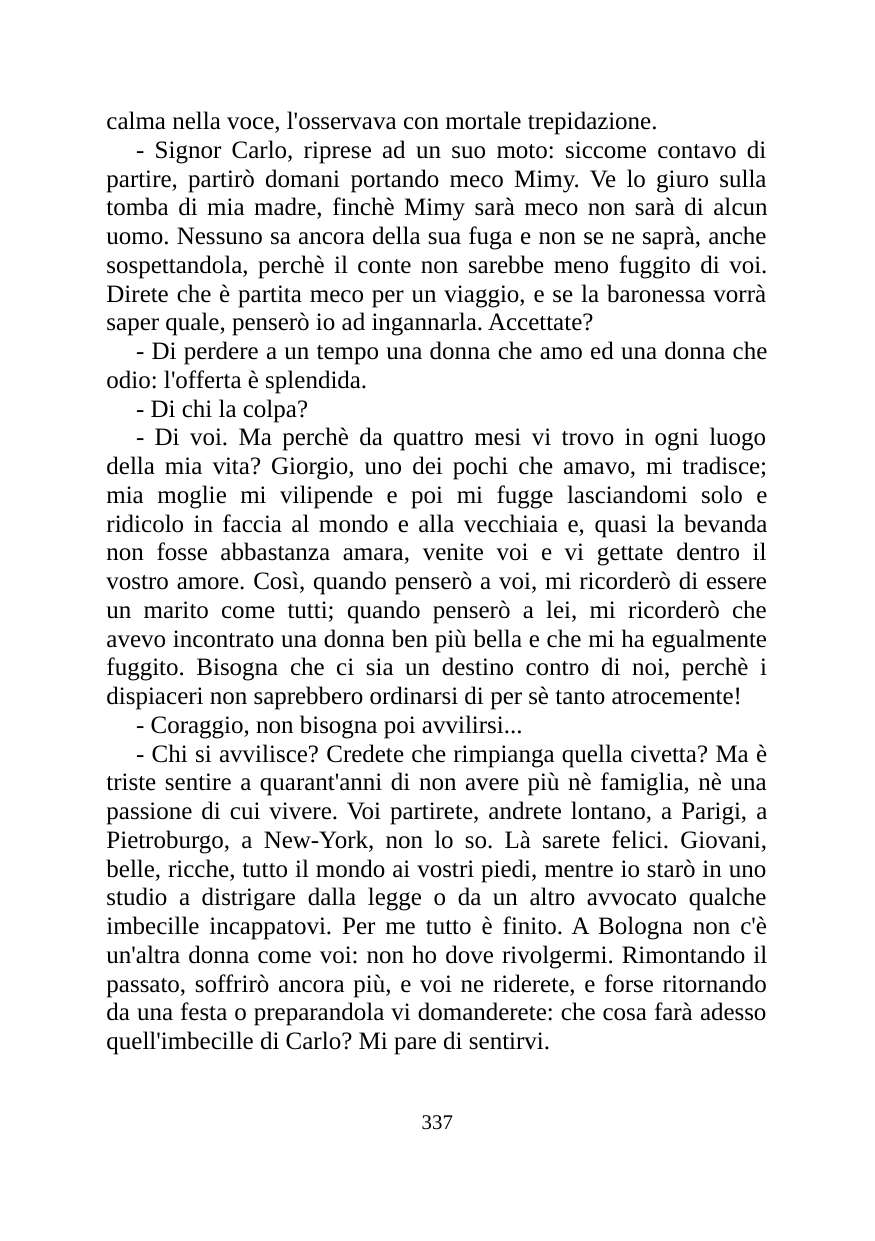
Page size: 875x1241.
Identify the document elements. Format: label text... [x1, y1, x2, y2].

text - Signor Carlo, riprese ad un suo moto: siccome contavo di partire, partirò domani portando meco Mimy. Ve lo giuro sulla tomba di mia madre, finchè Mimy sarà meco non sarà di alcun uomo. Nessuno sa ancora della sua fuga e non se ne saprà, anche sospettandola, perchè il conte non sarebbe meno fuggito di voi. Direte che è partita meco per un viaggio, e se la baronessa vorrà saper quale, penserò io ad ingannarla. Accettate? [106, 135, 768, 336]
text calma nella voce, l'osservava con mortale trepidazione. [106, 106, 768, 135]
text - Di voi. Ma perchè da quattro mesi vi trovo in ogni luogo della mia vita? Giorgio, uno dei pochi che amavo, mi tradisce; mia moglie mi vilipende e poi mi fugge lasciandomi solo e ridicolo in faccia al mondo e alla vecchiaia e, quasi la bevanda non fosse abbastanza amara, venite voi e vi gettate dentro il vostro amore. Così, quando penserò a voi, mi ricorderò di essere un marito come tutti; quando penserò a lei, mi ricorderò che avevo incontrato una donna ben più bella e che mi ha egualmente fuggito. Bisogna che ci sia un destino contro di noi, perchè i dispiaceri non saprebbero ordinarsi di per sè tanto atrocemente! [106, 422, 768, 710]
text - Coraggio, non bisogna poi avvilirsi... [106, 710, 768, 739]
text - Chi si avvilisce? Credete che rimpianga quella civetta? Ma è triste sentire a quarant'anni di non avere più nè famiglia, nè una passione di cui vivere. Voi partirete, andrete lontano, a Parigi, a Pietroburgo, a New-York, non lo so. Là sarete felici. Giovani, belle, ricche, tutto il mondo ai vostri piedi, mentre io starò in uno studio a distrigare dalla legge o da un altro avvocato qualche imbecille incappatovi. Per me tutto è finito. A Bologna non c'è un'altra donna come voi: non ho dove rivolgermi. Rimontando il passato, soffrirò ancora più, e voi ne riderete, e forse ritornando da una festa o preparandola vi domanderete: che cosa farà adesso quell'imbecille di Carlo? Mi pare di sentirvi. [106, 739, 768, 1055]
text - Di perdere a un tempo una donna che amo ed una donna che odio: l'offerta è splendida. [106, 336, 768, 394]
text - Di chi la colpa? [106, 394, 768, 422]
